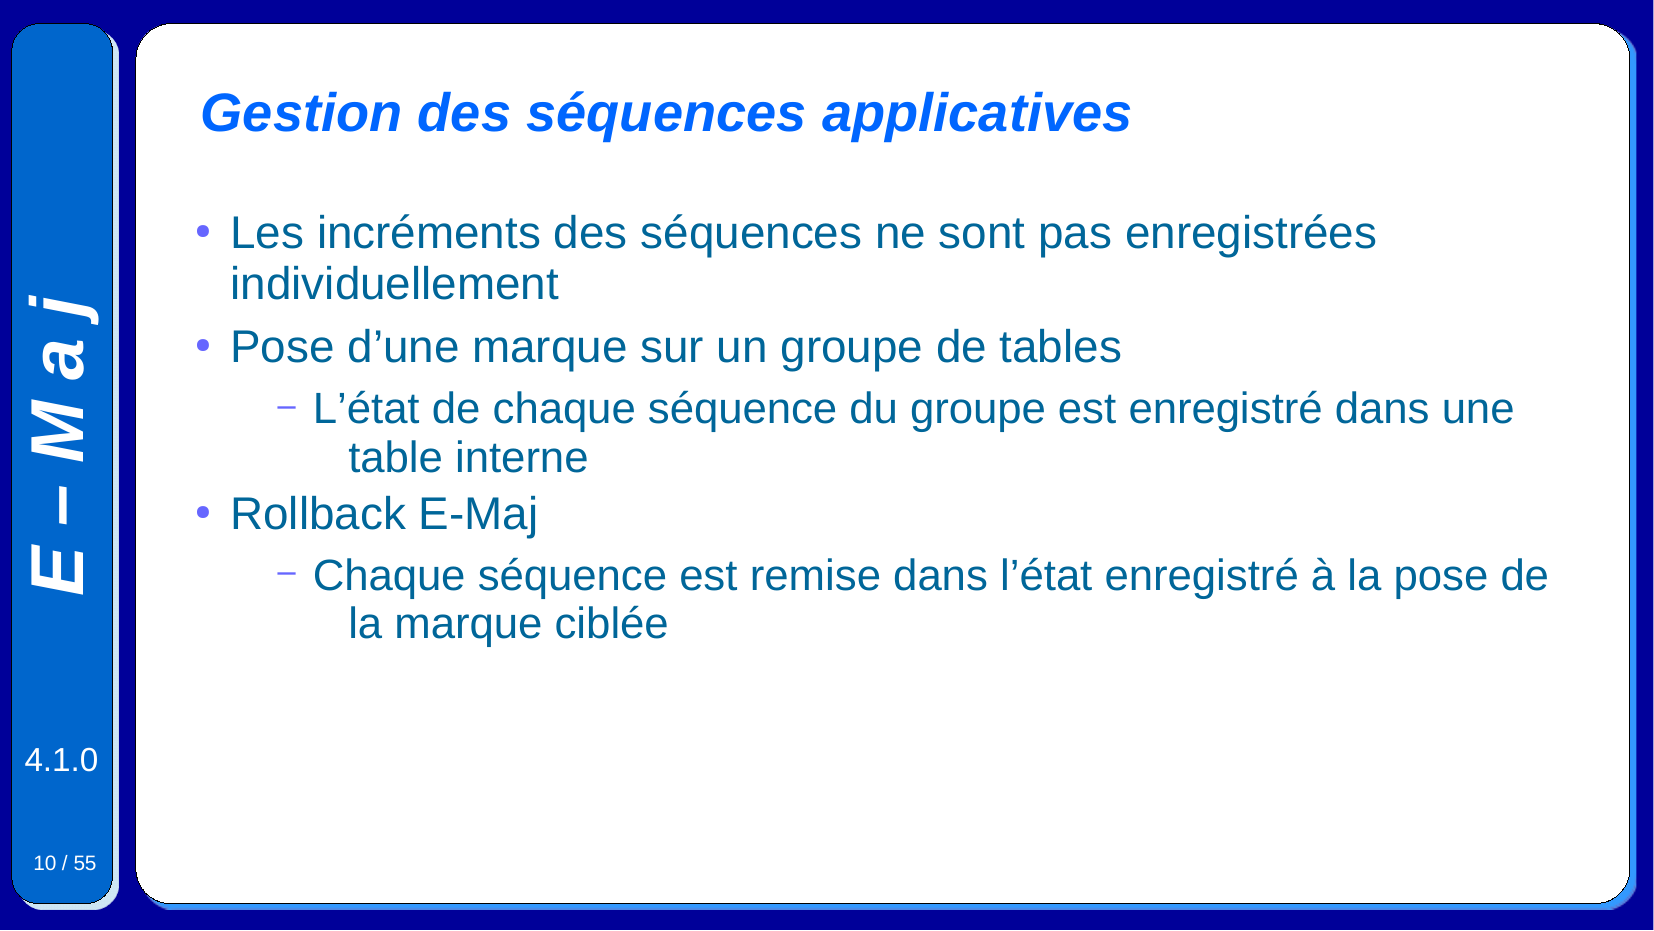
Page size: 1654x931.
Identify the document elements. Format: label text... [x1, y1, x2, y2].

title Gestion des séquences applicatives [200, 34, 1575, 191]
list Les incréments des séquences ne sont pas enregistrées individuellement Pose d’une marque sur un groupe de tables L’état de chaque séquence du groupe est enregistré dans une table interne Rollback E-Maj Chaque séquence est remise dans l’état enregistré à la pose de la marque ciblée [177, 206, 1587, 827]
